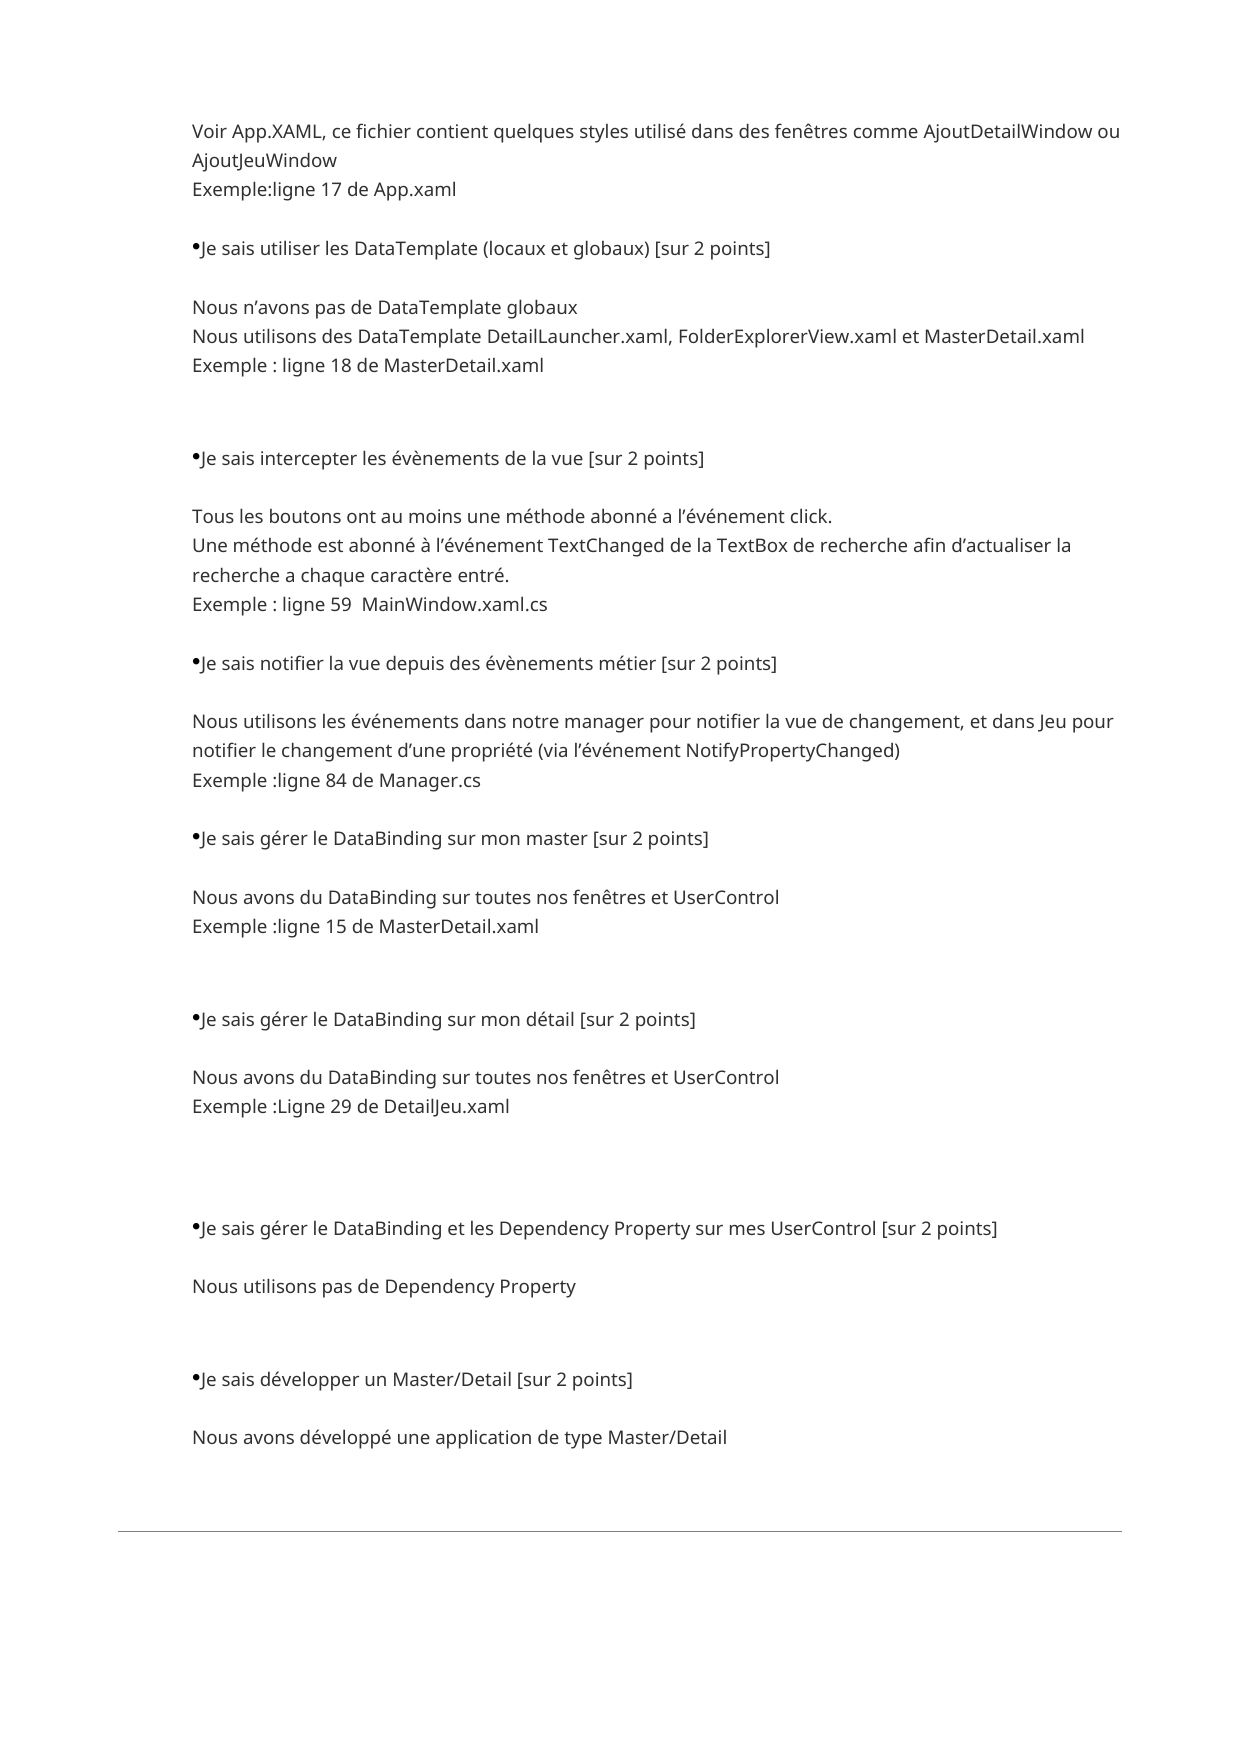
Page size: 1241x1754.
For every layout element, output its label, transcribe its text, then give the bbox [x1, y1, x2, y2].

list Je sais gérer le DataBinding et les Dependency Property sur mes UserControl [sur 2 points] Nous utilisons pas de Dependency Property [118, 1215, 1122, 1332]
list Je sais développer un Master/Detail [sur 2 points] Nous avons développé une application de type Master/Detail [118, 1366, 1122, 1483]
list Voir App.XAML, ce fichier contient quelques styles utilisé dans des fenêtres comme AjoutDetailWindow ou AjoutJeuWindow Exemple:ligne 17 de App.xaml [118, 118, 1122, 202]
list Je sais intercepter les évènements de la vue [sur 2 points] Tous les boutons ont au moins une méthode abonné a l’événement click. Une méthode est abonné à l’événement TextChanged de la TextBox de recherche afin d’actualiser la recherche a chaque caractère entré. Exemple : ligne 59 MainWindow.xaml.cs [118, 445, 1122, 617]
list Je sais gérer le DataBinding sur mon détail [sur 2 points] Nous avons du DataBinding sur toutes nos fenêtres et UserControl Exemple :Ligne 29 de DetailJeu.xaml [118, 1006, 1122, 1181]
list Je sais utiliser les DataTemplate (locaux et globaux) [sur 2 points] Nous n’avons pas de DataTemplate globaux Nous utilisons des DataTemplate DetailLauncher.xaml, FolderExplorerView.xaml et MasterDetail.xaml Exemple : ligne 18 de MasterDetail.xaml [118, 235, 1122, 411]
list Je sais gérer le DataBinding sur mon master [sur 2 points] Nous avons du DataBinding sur toutes nos fenêtres et UserControl Exemple :ligne 15 de MasterDetail.xaml [118, 826, 1122, 972]
list Je sais notifier la vue depuis des évènements métier [sur 2 points] Nous utilisons les événements dans notre manager pour notifier la vue de changement, et dans Jeu pour notifier le changement d’une propriété (via l’événement NotifyPropertyChanged) Exemple :ligne 84 de Manager.cs [118, 650, 1122, 792]
